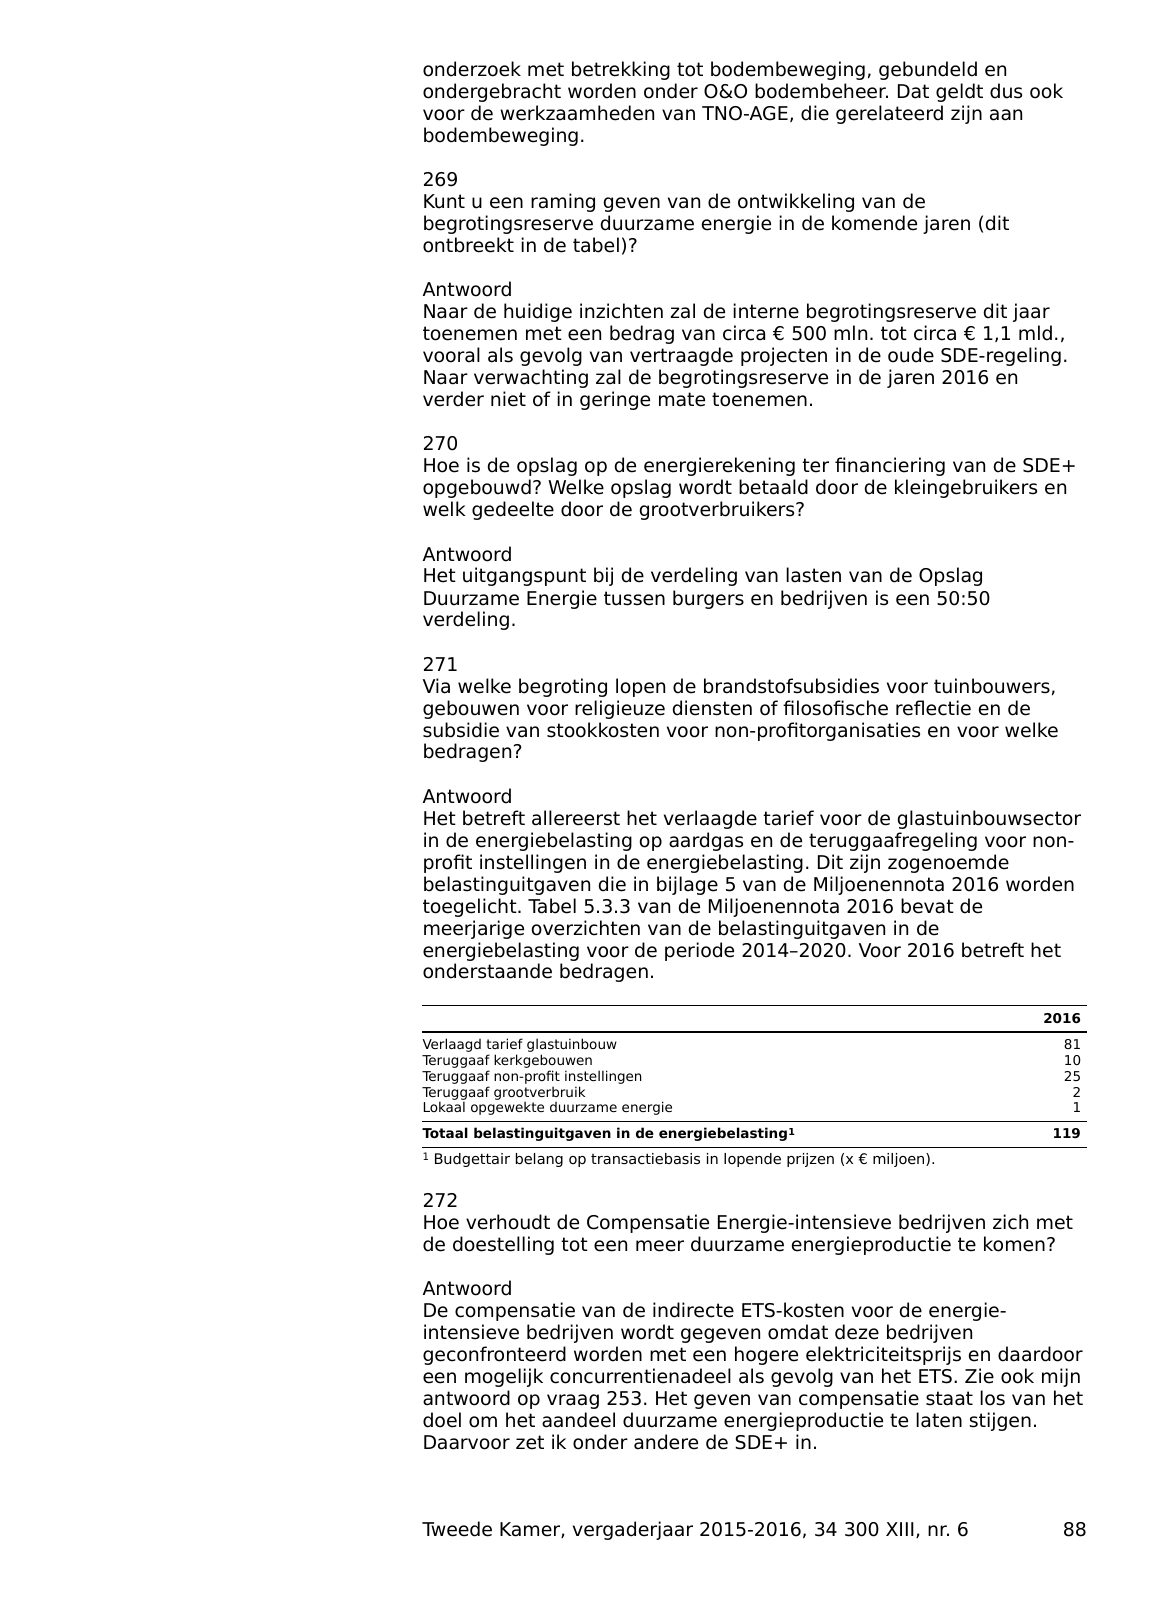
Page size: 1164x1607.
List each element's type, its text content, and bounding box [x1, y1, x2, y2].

text 272 [422, 1190, 1087, 1212]
text Antwoord [422, 279, 1087, 301]
table_cell 119 [974, 1122, 1087, 1147]
text Antwoord [422, 1278, 1087, 1300]
text Antwoord [422, 543, 1087, 565]
text De compensatie van de indirecte ETS-kosten voor de energie-intensieve bedrijven wordt gegeven omdat deze bedrijven geconfronteerd worden met een hogere elektriciteitsprijs en daardoor een mogelijk concurrentienadeel als gevolg van het ETS. Zie ook mijn antwoord op vraag 253. Het geven van compensatie staat los van het doel om het aandeel duurzame energieproductie te laten stijgen. Daarvoor zet ik onder andere de SDE+ in. [422, 1300, 1087, 1454]
table_cell 25 [974, 1069, 1087, 1084]
text Het uitgangspunt bij de verdeling van lasten van de Opslag Duurzame Energie tussen burgers en bedrijven is een 50:50 verdeling. [422, 565, 1087, 631]
table_cell Teruggaaf kerkgebouwen [422, 1053, 973, 1069]
text Kunt u een raming geven van de ontwikkeling van de begrotingsreserve duurzame energie in de komende jaren (dit ontbreekt in de tabel)? [422, 191, 1087, 257]
table_cell Totaal belastinguitgaven in de energiebelasting1 [422, 1122, 973, 1147]
table_cell 1 [974, 1100, 1087, 1121]
text 271 [422, 653, 1087, 676]
table_cell 1 Budgettair belang op transactiebasis in lopende prijzen (x € miljoen). [422, 1148, 1087, 1167]
table_cell 81 [974, 1033, 1087, 1053]
table_cell 10 [974, 1053, 1087, 1069]
table_cell Teruggaaf grootverbruik [422, 1084, 973, 1100]
text onderzoek met betrekking tot bodembeweging, gebundeld en ondergebracht worden onder O&O bodembeheer. Dat geldt dus ook voor de werkzaamheden van TNO-AGE, die gerelateerd zijn aan bodembeweging. [422, 59, 1087, 147]
table_cell Lokaal opgewekte duurzame energie [422, 1100, 973, 1121]
text Hoe is de opslag op de energierekening ter financiering van de SDE+ opgebouwd? Welke opslag wordt betaald door de kleingebruikers en welk gedeelte door de grootverbruikers? [422, 455, 1087, 521]
table_cell 2 [974, 1084, 1087, 1100]
table_header [422, 1006, 973, 1031]
text Naar de huidige inzichten zal de interne begrotingsreserve dit jaar toenemen met een bedrag van circa € 500 mln. tot circa € 1,1 mld., vooral als gevolg van vertraagde projecten in de oude SDE-regeling. Naar verwachting zal de begrotingsreserve in de jaren 2016 en verder niet of in geringe mate toenemen. [422, 301, 1087, 411]
table_cell Teruggaaf non-profit instellingen [422, 1069, 973, 1084]
text Antwoord [422, 786, 1087, 808]
text Via welke begroting lopen de brandstofsubsidies voor tuinbouwers, gebouwen voor religieuze diensten of filosofische reflectie en de subsidie van stookkosten voor non-profitorganisaties en voor welke bedragen? [422, 676, 1087, 763]
text Het betreft allereerst het verlaagde tarief voor de glastuinbouwsector in de energiebelasting op aardgas en de teruggaafregeling voor non-profit instellingen in de energiebelasting. Dit zijn zogenoemde belastinguitgaven die in bijlage 5 van de Miljoenennota 2016 worden toegelicht. Tabel 5.3.3 van de Miljoenennota 2016 bevat de meerjarige overzichten van de belastinguitgaven in de energiebelasting voor de periode 2014–2020. Voor 2016 betreft het onderstaande bedragen. [422, 808, 1087, 983]
text 269 [422, 169, 1087, 191]
text Hoe verhoudt de Compensatie Energie-intensieve bedrijven zich met de doestelling tot een meer duurzame energieproductie te komen? [422, 1212, 1087, 1256]
table_cell Verlaagd tarief glastuinbouw [422, 1033, 973, 1053]
text 270 [422, 433, 1087, 455]
table_header 2016 [974, 1006, 1087, 1031]
